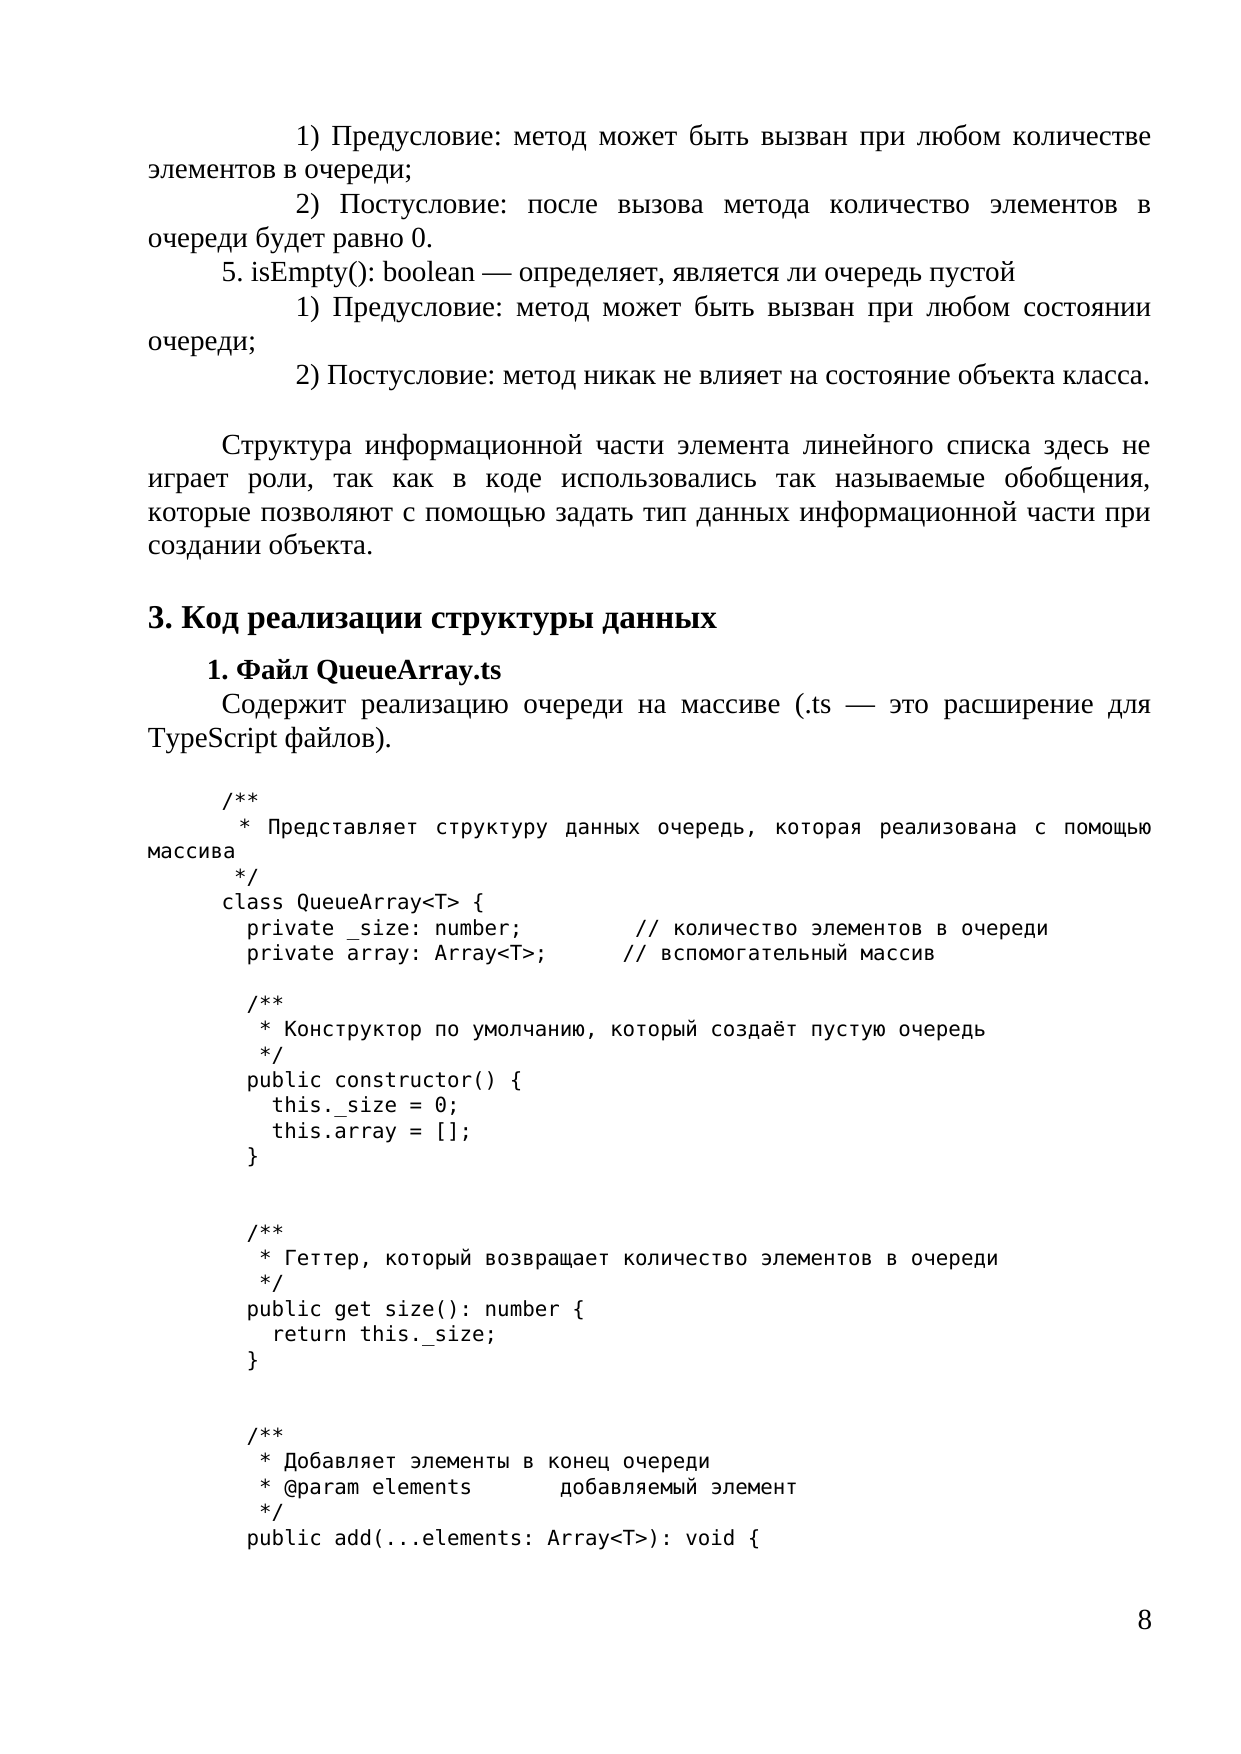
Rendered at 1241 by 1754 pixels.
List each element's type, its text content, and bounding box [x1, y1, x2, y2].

text this.array = []; [148, 1119, 1152, 1143]
text private array: Array<T>; // вспомогательный массив [148, 941, 1152, 965]
text this._size = 0; [148, 1093, 1152, 1118]
text Структура информационной части элемента линейного списка здесь не играет роли, так как в коде использовались так называемые обобщения, которые позволяют с помощью задать тип данных информационной части при создании объекта. [148, 427, 1152, 561]
text * @param elements добавляемый элемент [148, 1475, 1152, 1499]
text } [148, 1144, 1152, 1168]
text 1) Предусловие: метод может быть вызван при любом количестве элементов в очереди; [148, 118, 1152, 185]
text * Добавляет элементы в конец очереди [148, 1449, 1152, 1473]
text 2) Постусловие: после вызова метода количество элементов в очереди будет равно 0. [148, 186, 1152, 253]
text */ [148, 1043, 1152, 1067]
text } [148, 1348, 1152, 1372]
text public add(...elements: Array<T>): void { [148, 1526, 1152, 1550]
text 1) Предусловие: метод может быть вызван при любом состоянии очереди; [148, 289, 1152, 356]
text * Геттер, который возвращает количество элементов в очереди [148, 1246, 1152, 1270]
text class QueueArray<T> { [148, 890, 1152, 914]
text 5. isEmpty(): boolean — определяет, является ли очередь пустой [148, 254, 1152, 288]
text public get size(): number { [148, 1297, 1152, 1321]
text private _size: number; // количество элементов в очереди [148, 916, 1152, 940]
text public constructor() { [148, 1068, 1152, 1092]
text /** [148, 992, 1152, 1016]
text */ [148, 1271, 1152, 1296]
text * Конструктор по умолчанию, который создаёт пустую очередь [148, 1017, 1152, 1041]
subtitle 3. Код реализации структуры данных [148, 597, 1152, 635]
text /** [148, 1221, 1152, 1245]
subtitle 1. Файл QueueArray.ts [148, 652, 1152, 686]
text Содержит реализацию очереди на массиве (.ts — это расширение для TypeScript файлов). [148, 687, 1152, 754]
text /** [148, 1424, 1152, 1448]
text /** [148, 789, 1152, 814]
text * Представляет структуру данных очередь, которая реализована с помощью массива [148, 815, 1152, 863]
text */ [148, 1500, 1152, 1524]
text */ [148, 865, 1152, 889]
text 2) Постусловие: метод никак не влияет на состояние объекта класса. [148, 357, 1152, 391]
text return this._size; [148, 1322, 1152, 1346]
